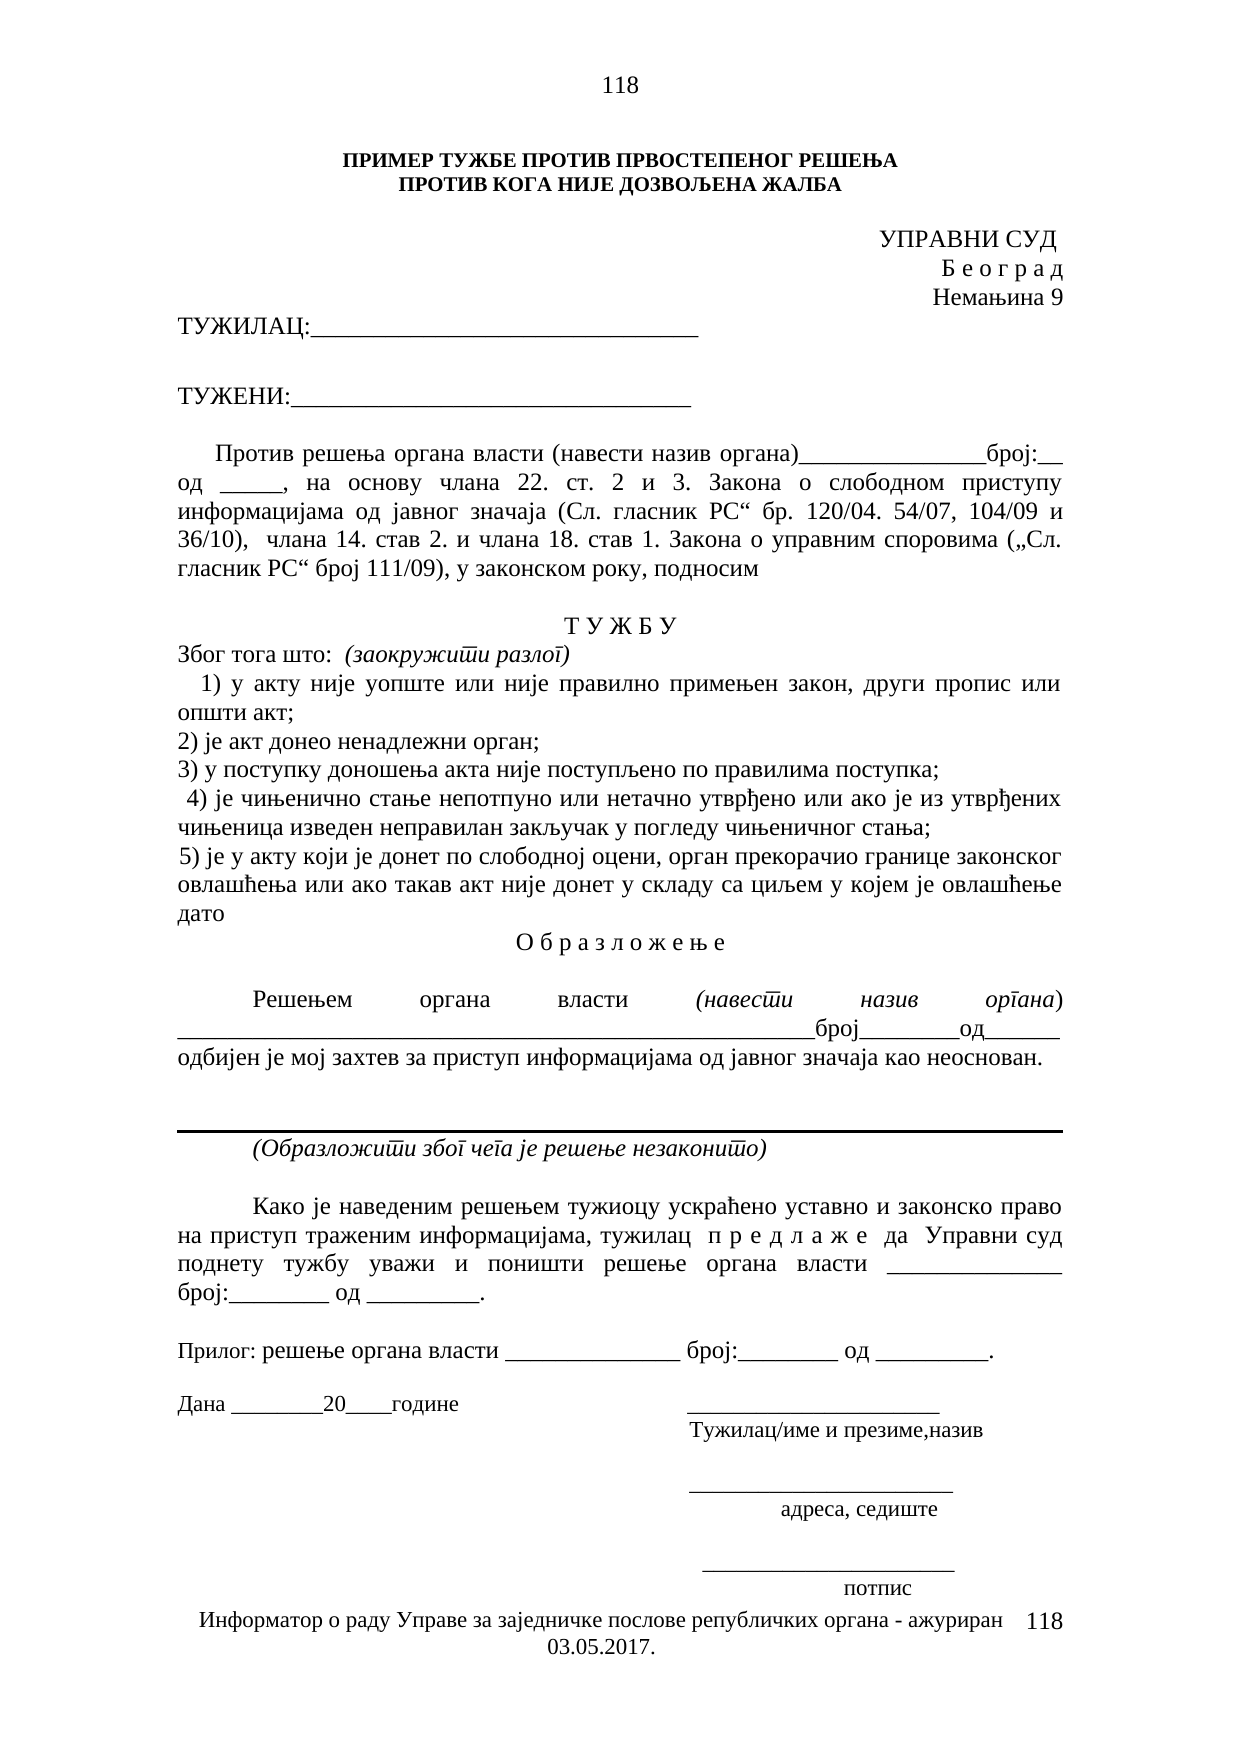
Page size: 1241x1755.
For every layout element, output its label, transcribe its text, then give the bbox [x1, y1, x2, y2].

text 1) у акту није уопште или није правилно примењен закон, други пропис или општи акт; [140, 668, 1063, 726]
text Тужилац/име и презиме,назив [215, 1416, 1063, 1443]
text ТУЖЕНИ:________________________________ [177, 381, 1063, 409]
text Б е о г р а д [177, 253, 1063, 282]
text Како је наведеним решењем тужиоцу ускраћено уставно и законско право на приступ траженим информацијама, тужилац п р е д л а ж е да Управни суд поднету тужбу уважи и поништи решење органа власти ______________ број:________ од _________. [177, 1191, 1063, 1306]
text 2) је акт донео ненадлежни орган; [140, 726, 1063, 754]
text Решењем органа власти (навести назив органа) ___________________________________________________број________од______ одбијен је мој захтев за приступ информацијама од јавног значаја као неоснован. [177, 984, 1063, 1071]
text потпис [215, 1574, 1063, 1601]
text Немањина 9 [215, 282, 1063, 311]
text 4) је чињенично стање непотпуно или нетачно утврђено или ако је из утврђених чињеница изведен неправилан закључак у погледу чињеничног стања; [140, 783, 1063, 841]
text (Образложити због чега је решење незаконито) [177, 1133, 1063, 1162]
text Прилог: решење органа власти ______________ број:________ од _________. [177, 1335, 1063, 1363]
text Т У Ж Б У [177, 611, 1063, 639]
text ТУЖИЛАЦ:_______________________________ [177, 311, 1063, 339]
text ПРИМЕР ТУЖБЕ ПРОТИВ ПРВОСТЕПЕНОГ РЕШЕЊА [177, 148, 1063, 172]
text адреса, седиште [215, 1495, 1063, 1522]
text 5) је у акту који је донет по слободној оцени, орган прекорачио границе законског овлашћења или ако такав акт није донет у складу са циљем у којем је овлашћење дато [140, 841, 1063, 927]
text О б р а з л о ж е њ е [177, 927, 1063, 956]
text Због тога што: (заокружити разлог) [140, 639, 1063, 668]
text 3) у поступку доношења акта није поступљено по правилима поступка; [140, 754, 1063, 783]
text ПРОТИВ КОГА НИЈЕ ДОЗВОЉЕНА ЖАЛБА [177, 172, 1063, 196]
text Против решења органа власти (навести назив органа)_______________број:__ од _____, на основу члана 22. ст. 2 и 3. Закона о слободном приступу информацијама од јавног значаја (Сл. гласник РС“ бр. 120/04. 54/07, 104/09 и 36/10), члана 14. став 2. и члана 18. став 1. Закона о управним споровима („Сл. гласник РС“ број 111/09), у законском року, подносим [177, 438, 1063, 582]
text _______________________ [215, 1469, 1063, 1495]
text Дана ________20____године ______________________ [177, 1390, 1063, 1416]
text ______________________ [702, 1522, 1063, 1574]
text УПРАВНИ СУД [177, 224, 1063, 253]
